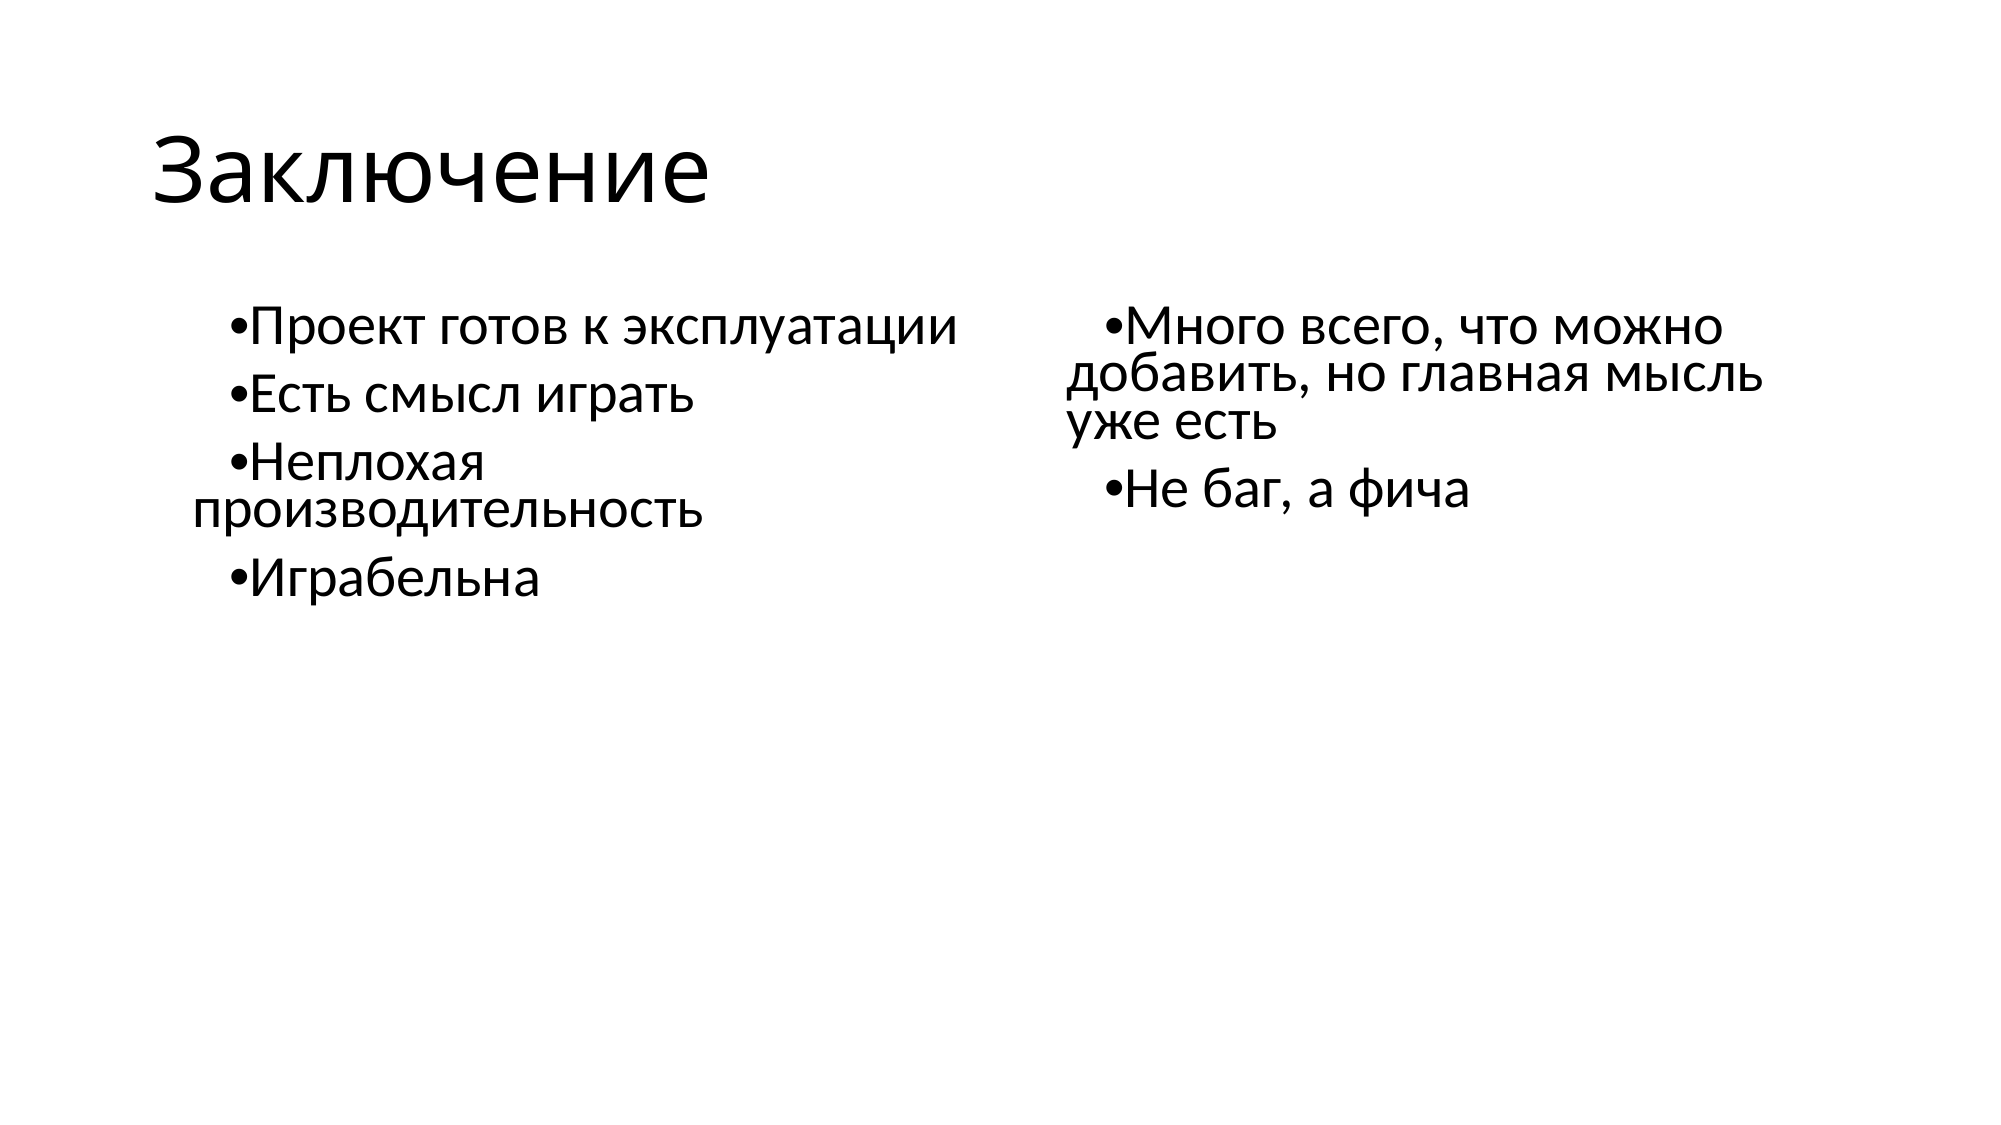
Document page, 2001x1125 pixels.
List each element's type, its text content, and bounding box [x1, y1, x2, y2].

title Заключение [137, 59, 1863, 278]
list Проект готов к эксплуатации Есть смысл играть Неплохая производительность Играбельна [137, 299, 988, 1014]
list Много всего, что можно добавить, но главная мысль уже есть Не баг, а фича [1012, 299, 1863, 1014]
